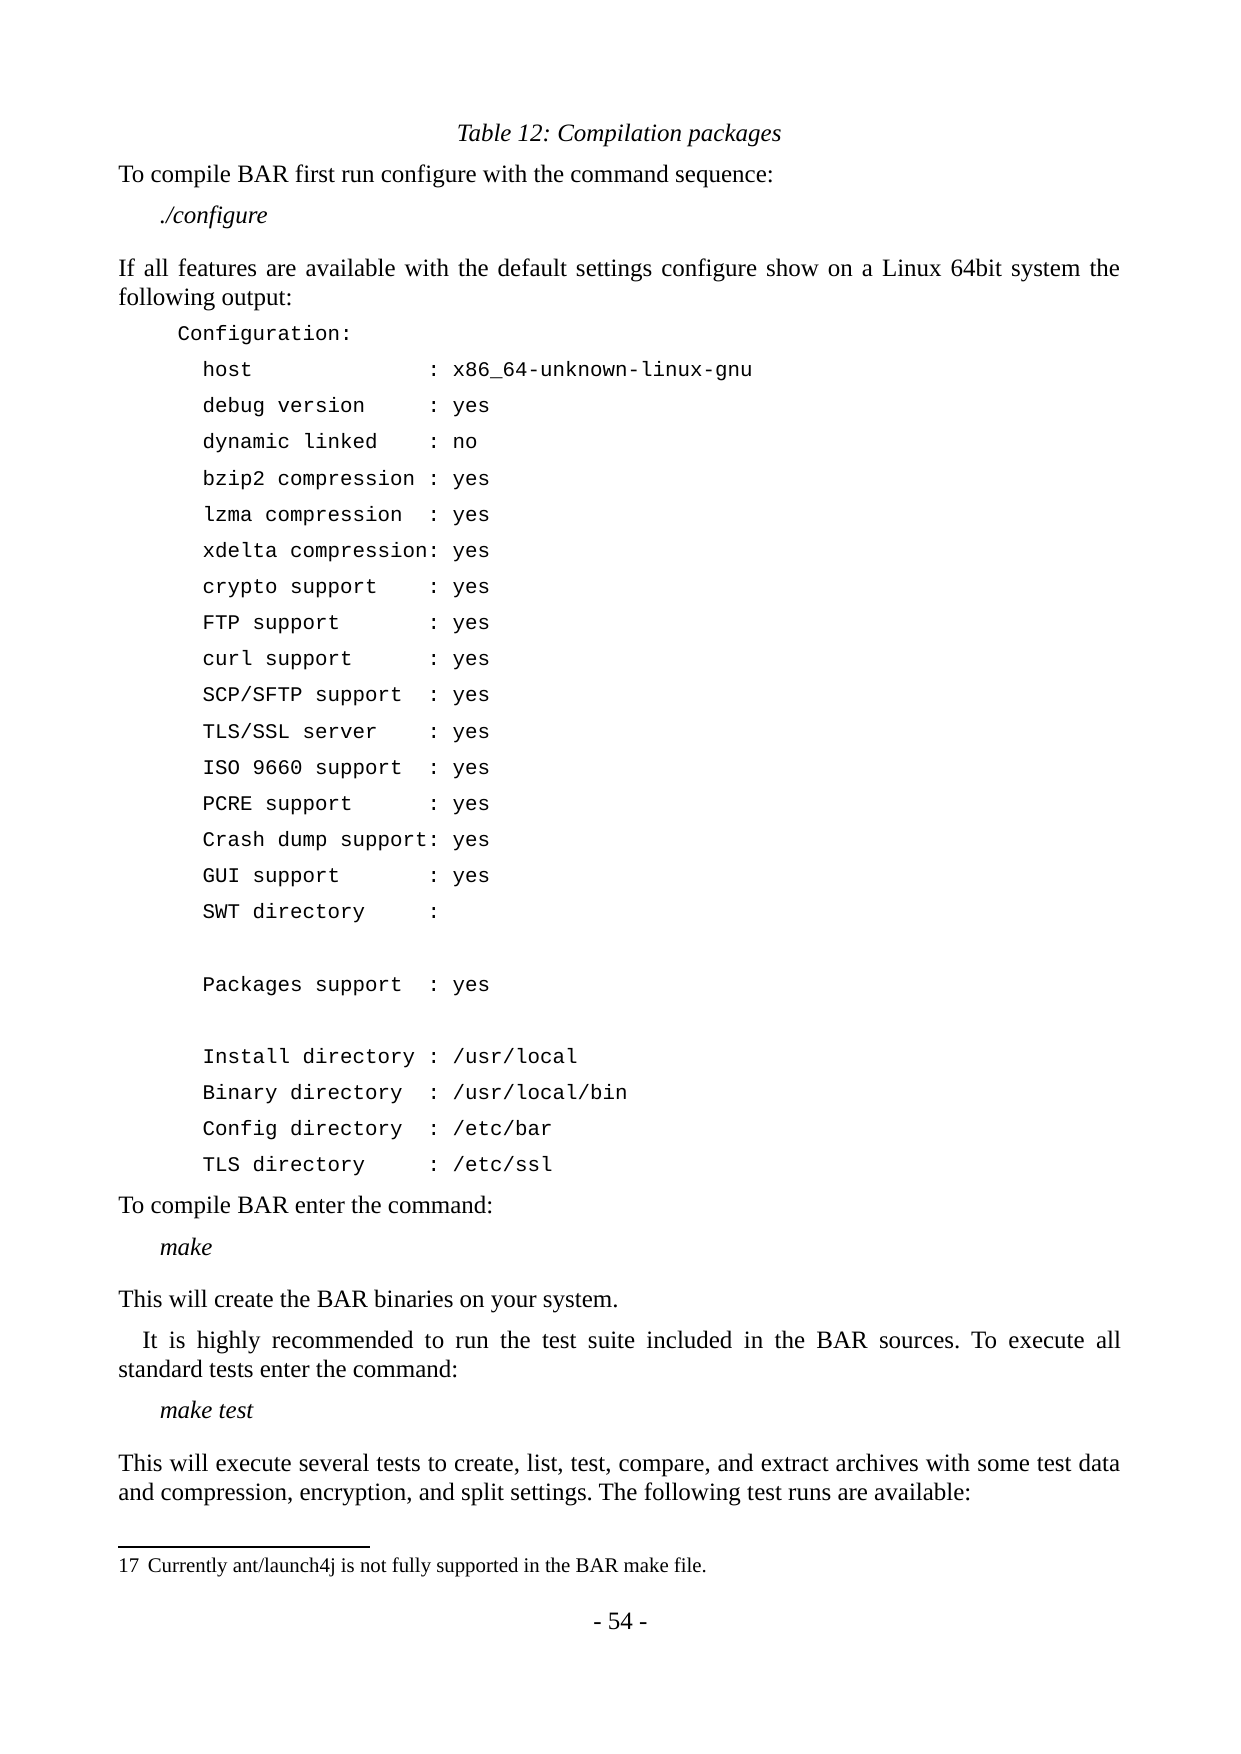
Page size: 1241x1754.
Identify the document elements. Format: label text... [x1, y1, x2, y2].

text make [159, 1232, 1122, 1261]
text crypto support : yes [177, 576, 1122, 600]
text SWT directory : [177, 901, 1122, 925]
text To compile BAR first run configure with the command sequence: [118, 159, 1122, 188]
text Config directory : /etc/bar [177, 1118, 1122, 1142]
text Table 12: Compilation packages [118, 118, 1122, 147]
text ISO 9660 support : yes [177, 757, 1122, 780]
text This will create the BAR binaries on your system. [118, 1284, 1122, 1313]
text make test [159, 1395, 1122, 1424]
text bzip2 compression : yes [177, 468, 1122, 491]
text PCRE support : yes [177, 793, 1122, 817]
text GUI support : yes [177, 865, 1122, 889]
text Packages support : yes [177, 974, 1122, 997]
text SCP/SFTP support : yes [177, 684, 1122, 708]
text Install directory : /usr/local [177, 1046, 1122, 1069]
text It is highly recommended to run the test suite included in the BAR sources. To execute all standard tests enter the command: [118, 1325, 1122, 1383]
text TLS/SSL server : yes [177, 721, 1122, 744]
text lzma compression : yes [177, 504, 1122, 527]
text TLS directory : /etc/ssl [177, 1154, 1122, 1178]
text dynamic linked : no [177, 431, 1122, 455]
text xdelta compression: yes [177, 540, 1122, 563]
text debug version : yes [177, 395, 1122, 419]
text ./configure [159, 201, 1122, 229]
text Binary directory : /usr/local/bin [177, 1082, 1122, 1106]
text curl support : yes [177, 648, 1122, 672]
text Crash dump support: yes [177, 829, 1122, 853]
text Configuration: [177, 323, 1122, 347]
text If all features are available with the default settings configure show on a Linux 64bit system the following output: [118, 253, 1122, 311]
text To compile BAR enter the command: [118, 1191, 1122, 1219]
text FTP support : yes [177, 612, 1122, 636]
text This will execute several tests to create, list, test, compare, and extract archives with some test data and compression, encryption, and split settings. The following test runs are available: [118, 1448, 1122, 1505]
text host : x86_64-unknown-linux-gnu [177, 359, 1122, 383]
